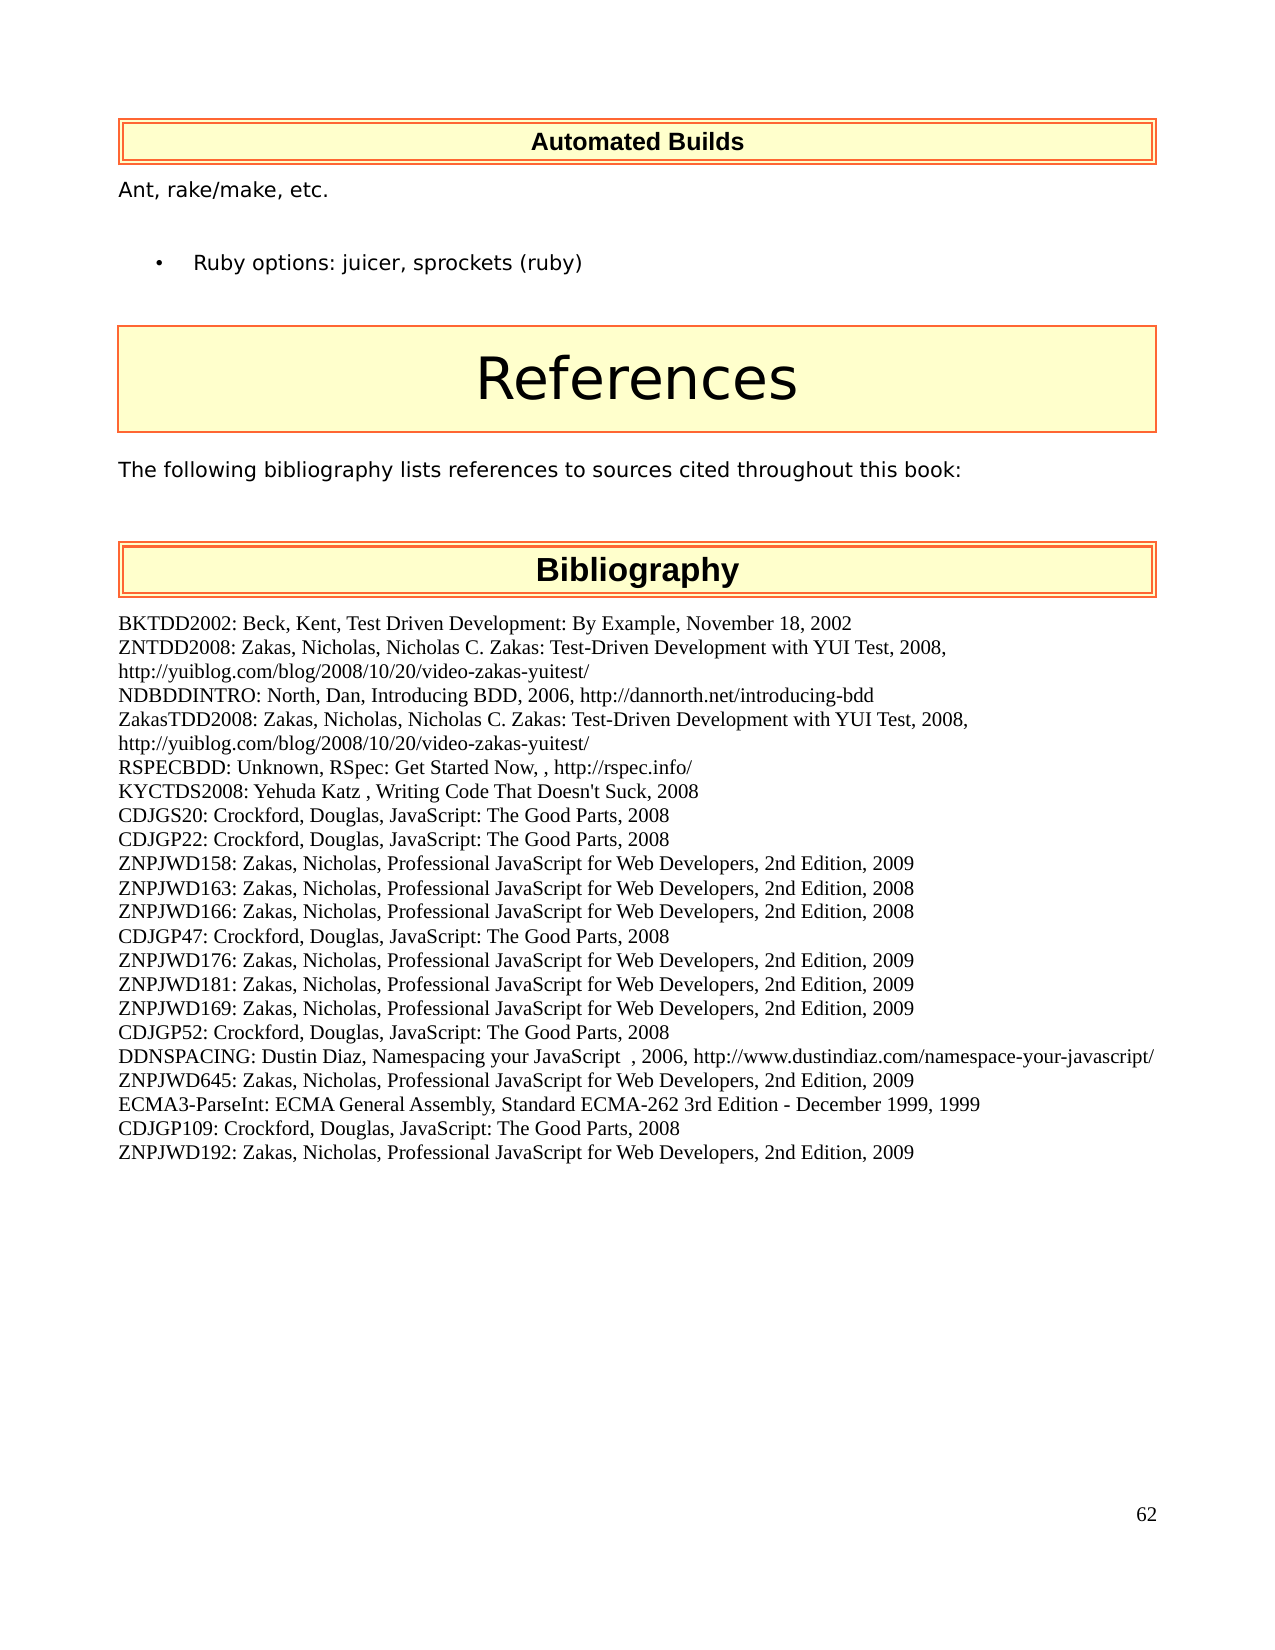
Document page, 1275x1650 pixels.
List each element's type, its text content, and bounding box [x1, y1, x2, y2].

text ZNPJWD166: Zakas, Nicholas, Professional JavaScript for Web Developers, 2nd Edition, 2008 [118, 899, 1157, 923]
text ZNPJWD163: Zakas, Nicholas, Professional JavaScript for Web Developers, 2nd Edition, 2008 [118, 875, 1157, 899]
text CDJGP109: Crockford, Douglas, JavaScript: The Good Parts, 2008 [118, 1116, 1157, 1140]
text ZNPJWD176: Zakas, Nicholas, Professional JavaScript for Web Developers, 2nd Edition, 2009 [118, 948, 1157, 972]
text RSPECBDD: Unknown, RSpec: Get Started Now, , http://rspec.info/ [118, 755, 1157, 779]
text The following bibliography lists references to sources cited throughout this book: [118, 458, 1157, 483]
text ZNPJWD645: Zakas, Nicholas, Professional JavaScript for Web Developers, 2nd Edition, 2009 [118, 1068, 1157, 1092]
text ZakasTDD2008: Zakas, Nicholas, Nicholas C. Zakas: Test-Driven Development with YUI Test, 2008, http://yuiblog.com/blog/2008/10/20/video-zakas-yuitest/ [118, 707, 1157, 755]
subtitle References [119, 327, 1155, 431]
text Ant, rake/make, etc. [118, 178, 1157, 202]
text DDNSPACING: Dustin Diaz, Namespacing your JavaScript , 2006, http://www.dustindiaz.com/namespace-your-javascript/ [118, 1044, 1157, 1068]
text CDJGP22: Crockford, Douglas, JavaScript: The Good Parts, 2008 [118, 827, 1157, 851]
text CDJGP47: Crockford, Douglas, JavaScript: The Good Parts, 2008 [118, 923, 1157, 948]
text ECMA3-ParseInt: ECMA General Assembly, Standard ECMA-262 3rd Edition - December 1999, 1999 [118, 1092, 1157, 1116]
list Ruby options: juicer, sprockets (ruby) [156, 251, 1157, 275]
text KYCTDS2008: Yehuda Katz , Writing Code That Doesn't Suck, 2008 [118, 779, 1157, 803]
text ZNPJWD169: Zakas, Nicholas, Professional JavaScript for Web Developers, 2nd Edition, 2009 [118, 996, 1157, 1020]
text NDBDDINTRO: North, Dan, Introducing BDD, 2006, http://dannorth.net/introducing-bdd [118, 683, 1157, 707]
text CDJGP52: Crockford, Douglas, JavaScript: The Good Parts, 2008 [118, 1020, 1157, 1044]
text ZNPJWD181: Zakas, Nicholas, Professional JavaScript for Web Developers, 2nd Edition, 2009 [118, 972, 1157, 996]
text ZNPJWD192: Zakas, Nicholas, Professional JavaScript for Web Developers, 2nd Edition, 2009 [118, 1140, 1157, 1164]
text ZNPJWD158: Zakas, Nicholas, Professional JavaScript for Web Developers, 2nd Edition, 2009 [118, 851, 1157, 875]
text CDJGS20: Crockford, Douglas, JavaScript: The Good Parts, 2008 [118, 803, 1157, 827]
text ZNTDD2008: Zakas, Nicholas, Nicholas C. Zakas: Test-Driven Development with YUI Test, 2008, http://yuiblog.com/blog/2008/10/20/video-zakas-yuitest/ [118, 635, 1157, 683]
text BKTDD2002: Beck, Kent, Test Driven Development: By Example, November 18, 2002 [118, 611, 1157, 635]
